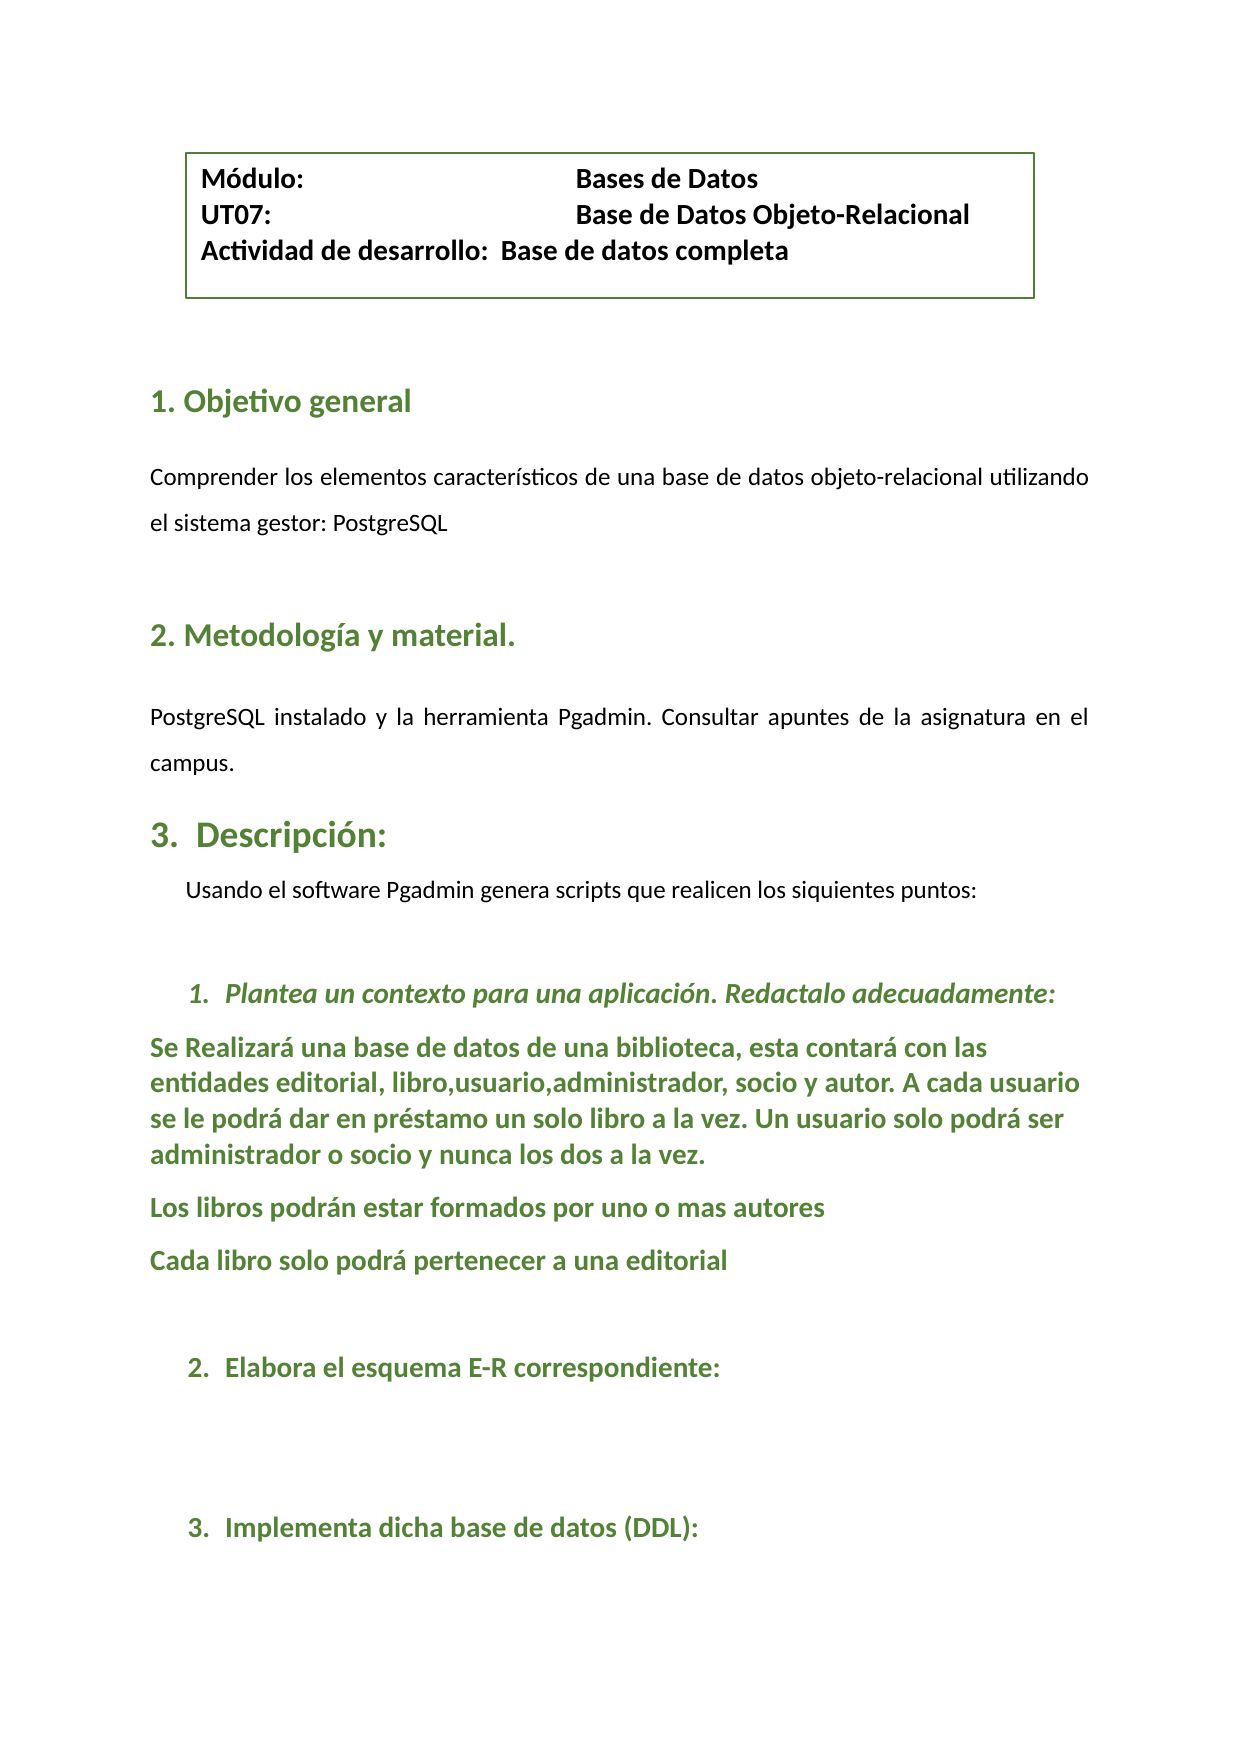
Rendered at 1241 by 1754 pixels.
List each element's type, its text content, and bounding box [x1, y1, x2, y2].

list Elabora el esquema E-R correspondiente: [187, 1349, 1090, 1385]
text Se Realizará una base de datos de una biblioteca, esta contará con las entidades editorial, libro,usuario,administrador, socio y autor. A cada usuario se le podrá dar en préstamo un solo libro a la vez. Un usuario solo podrá ser administrador o socio y nunca los dos a la vez. [150, 1029, 1090, 1171]
list 2. Metodología y material. [150, 614, 1090, 655]
list Implementa dicha base de datos (DDL): [187, 1509, 1090, 1545]
text 3. Descripción: [150, 811, 1090, 856]
list Plantea un contexto para una aplicación. Redactalo adecuadamente: [187, 976, 1090, 1011]
text PostgreSQL instalado y la herramienta Pgadmin. Consultar apuntes de la asignatura en el campus. [150, 701, 1090, 778]
list Comprender los elementos característicos de una base de datos objeto-relacional utilizando el sistema gestor: PostgreSQL [150, 461, 1090, 538]
list 1. Objetivo general [150, 380, 1090, 421]
text Usando el software Pgadmin genera scripts que realicen los siquientes puntos: [150, 874, 1090, 904]
text Cada libro solo podrá pertenecer a una editorial [150, 1242, 1090, 1278]
text Los libros podrán estar formados por uno o mas autores [150, 1189, 1090, 1225]
